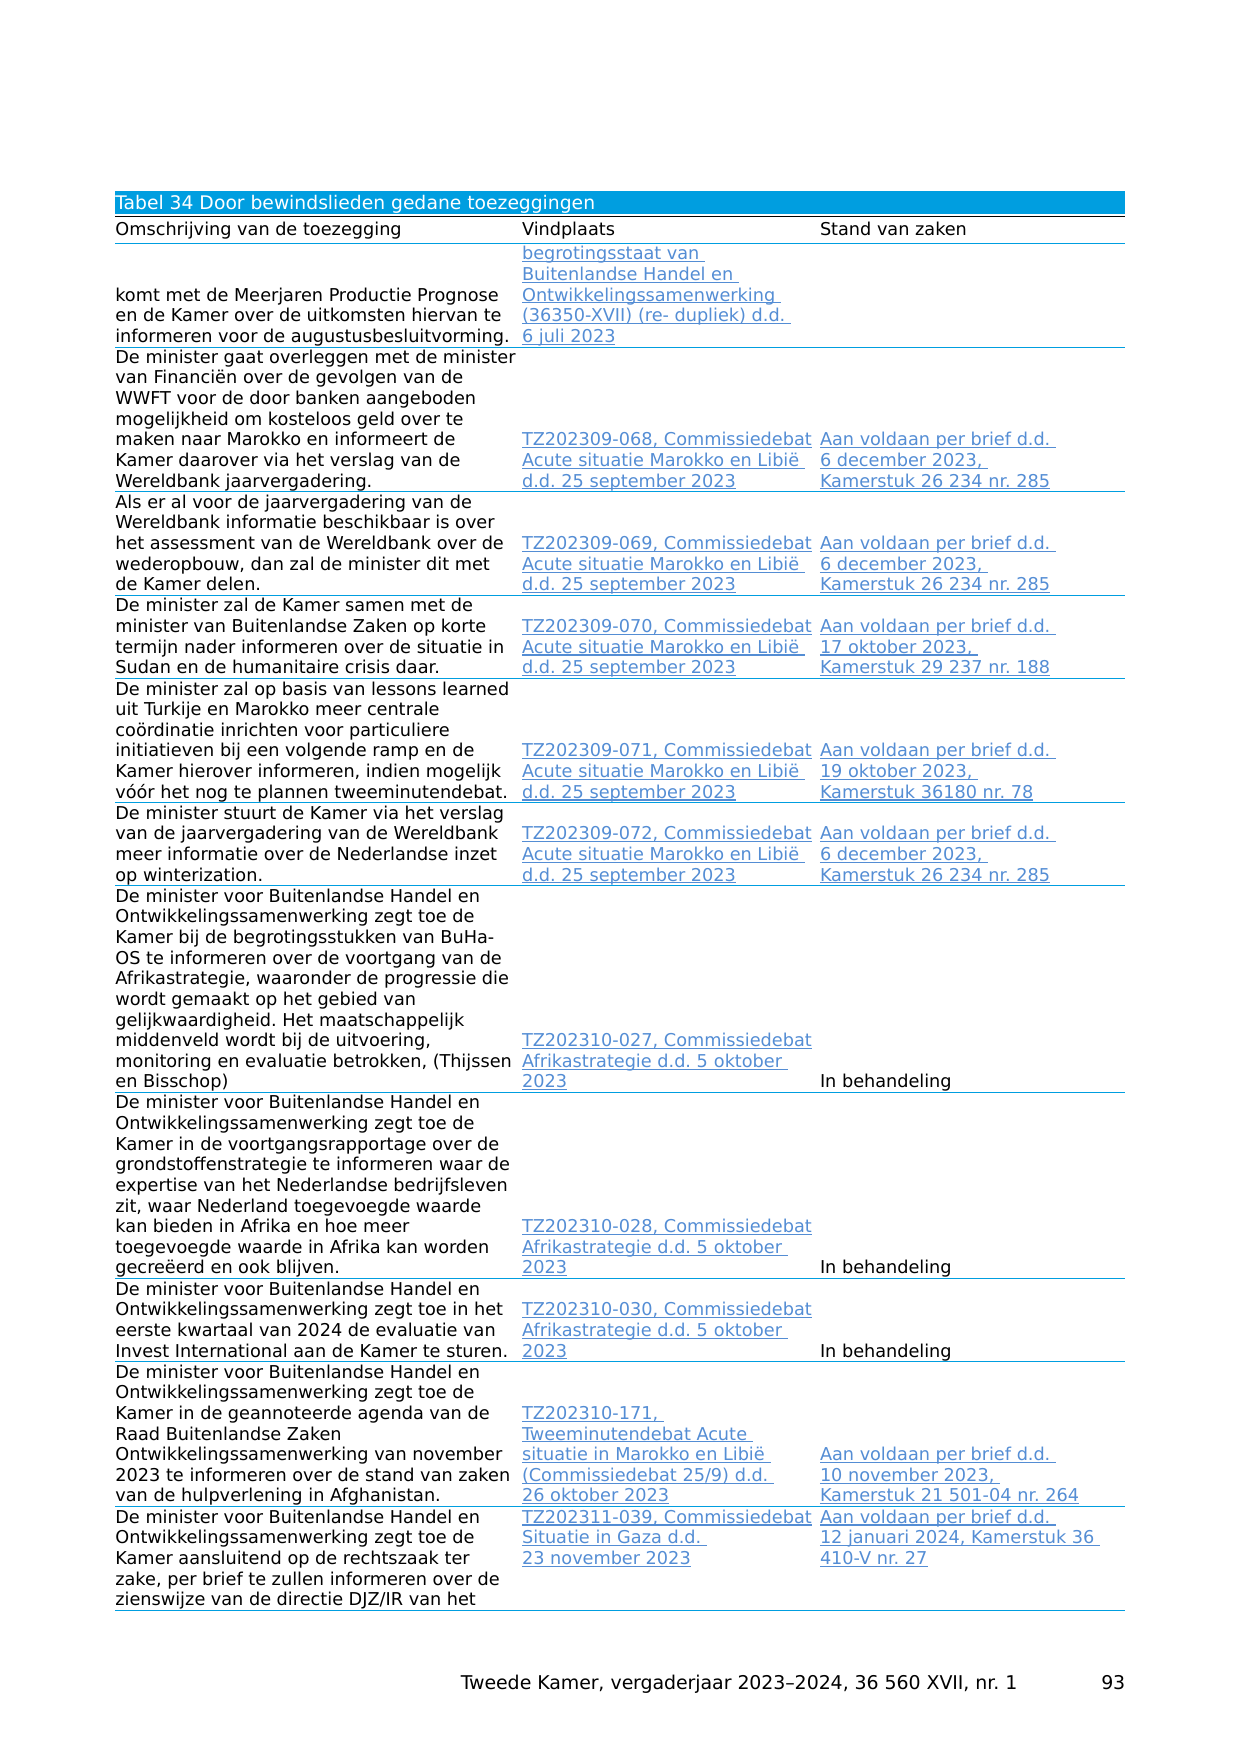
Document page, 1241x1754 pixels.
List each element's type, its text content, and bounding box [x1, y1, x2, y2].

table_cell TZ202309-071, Commissiedebat Acute situatie Marokko en Libië d.d. 25 september 2023 [519, 679, 817, 802]
table_cell Aan voldaan per brief d.d. 6 december 2023, Kamerstuk 26 234 nr. 285 [817, 492, 1125, 595]
table_cell komt met de Meerjaren Productie Prognose en de Kamer over de uitkomsten hiervan te informeren voor de augustusbesluitvorming. [115, 244, 519, 346]
table_cell TZ202310-028, Commissiedebat Afrikastrategie d.d. 5 oktober 2023 [519, 1093, 817, 1278]
table_cell Als er al voor de jaarvergadering van de Wereldbank informatie beschikbaar is over het assessment van de Wereldbank over de wederopbouw, dan zal de minister dit met de Kamer delen. [115, 492, 519, 595]
table_cell Omschrijving van de toezegging [115, 217, 519, 243]
table_cell [817, 244, 1125, 346]
table_cell Aan voldaan per brief d.d. 10 november 2023, Kamerstuk 21 501-04 nr. 264 [817, 1362, 1125, 1506]
table_cell De minister zal op basis van lessons learned uit Turkije en Marokko meer centrale coördinatie inrichten voor particuliere initiatieven bij een volgende ramp en de Kamer hierover informeren, indien mogelijk vóór het nog te plannen tweeminutendebat. [115, 679, 519, 802]
table_cell In behandeling [817, 1279, 1125, 1361]
table_cell De minister voor Buitenlandse Handel en Ontwikkelingssamenwerking zegt toe in het eerste kwartaal van 2024 de evaluatie van Invest International aan de Kamer te sturen. [115, 1279, 519, 1361]
table_cell De minister gaat overleggen met de minister van Financiën over de gevolgen van de WWFT voor de door banken aangeboden mogelijkheid om kosteloos geld over te maken naar Marokko en informeert de Kamer daarover via het verslag van de Wereldbank jaarvergadering. [115, 348, 519, 491]
table_cell Stand van zaken [817, 217, 1125, 243]
table_cell TZ202309-072, Commissiedebat Acute situatie Marokko en Libië d.d. 25 september 2023 [519, 803, 817, 885]
table_cell TZ202311-039, Commissiedebat Situatie in Gaza d.d. 23 november 2023 [519, 1507, 817, 1610]
table_cell TZ202309-069, Commissiedebat Acute situatie Marokko en Libië d.d. 25 september 2023 [519, 492, 817, 595]
table_cell TZ202310-030, Commissiedebat Afrikastrategie d.d. 5 oktober 2023 [519, 1279, 817, 1361]
table_cell De minister voor Buitenlandse Handel en Ontwikkelingssamenwerking zegt toe de Kamer bij de begrotingsstukken van BuHa-OS te informeren over de voortgang van de Afrikastrategie, waaronder de progressie die wordt gemaakt op het gebied van gelijkwaardigheid. Het maatschappelijk middenveld wordt bij de uitvoering, monitoring en evaluatie betrokken, (Thijssen en Bisschop) [115, 886, 519, 1092]
table_cell De minister zal de Kamer samen met de minister van Buitenlandse Zaken op korte termijn nader informeren over de situatie in Sudan en de humanitaire crisis daar. [115, 596, 519, 678]
table_cell TZ202310-171, Tweeminutendebat Acute situatie in Marokko en Libië (Commissiedebat 25/9) d.d. 26 oktober 2023 [519, 1362, 817, 1506]
table_cell In behandeling [817, 1093, 1125, 1278]
table_cell Vindplaats [519, 217, 817, 243]
table_cell Aan voldaan per brief d.d. 19 oktober 2023, Kamerstuk 36180 nr. 78 [817, 679, 1125, 802]
table_cell Aan voldaan per brief d.d. 17 oktober 2023, Kamerstuk 29 237 nr. 188 [817, 596, 1125, 678]
table_cell TZ202309-068, Commissiedebat Acute situatie Marokko en Libië d.d. 25 september 2023 [519, 348, 817, 491]
table_cell De minister stuurt de Kamer via het verslag van de jaarvergadering van de Wereldbank meer informatie over de Nederlandse inzet op winterization. [115, 803, 519, 885]
table_cell TZ202310-027, Commissiedebat Afrikastrategie d.d. 5 oktober 2023 [519, 886, 817, 1092]
table_cell TZ202309-070, Commissiedebat Acute situatie Marokko en Libië d.d. 25 september 2023 [519, 596, 817, 678]
table_cell In behandeling [817, 886, 1125, 1092]
table_cell Aan voldaan per brief d.d. 6 december 2023, Kamerstuk 26 234 nr. 285 [817, 803, 1125, 885]
table_cell Aan voldaan per brief d.d. 12 januari 2024, Kamerstuk 36 410-V nr. 27 [817, 1507, 1125, 1610]
table_cell De minister voor Buitenlandse Handel en Ontwikkelingssamenwerking zegt toe de Kamer in de voortgangsrapportage over de grondstoffenstrategie te informeren waar de expertise van het Nederlandse bedrijfsleven zit, waar Nederland toegevoegde waarde kan bieden in Afrika en hoe meer toegevoegde waarde in Afrika kan worden gecreëerd en ook blijven. [115, 1093, 519, 1278]
table_cell De minister voor Buitenlandse Handel en Ontwikkelingssamenwerking zegt toe de Kamer aansluitend op de rechtszaak ter zake, per brief te zullen informeren over de zienswijze van de directie DJZ/IR van het [115, 1507, 519, 1610]
table_cell begrotingsstaat van Buitenlandse Handel en Ontwikkelingssamenwerking (36350-XVII) (re- dupliek) d.d. 6 juli 2023 [519, 244, 817, 346]
table_cell De minister voor Buitenlandse Handel en Ontwikkelingssamenwerking zegt toe de Kamer in de geannoteerde agenda van de Raad Buitenlandse Zaken Ontwikkelingssamenwerking van november 2023 te informeren over de stand van zaken van de hulpverlening in Afghanistan. [115, 1362, 519, 1506]
table_cell Aan voldaan per brief d.d. 6 december 2023, Kamerstuk 26 234 nr. 285 [817, 348, 1125, 491]
